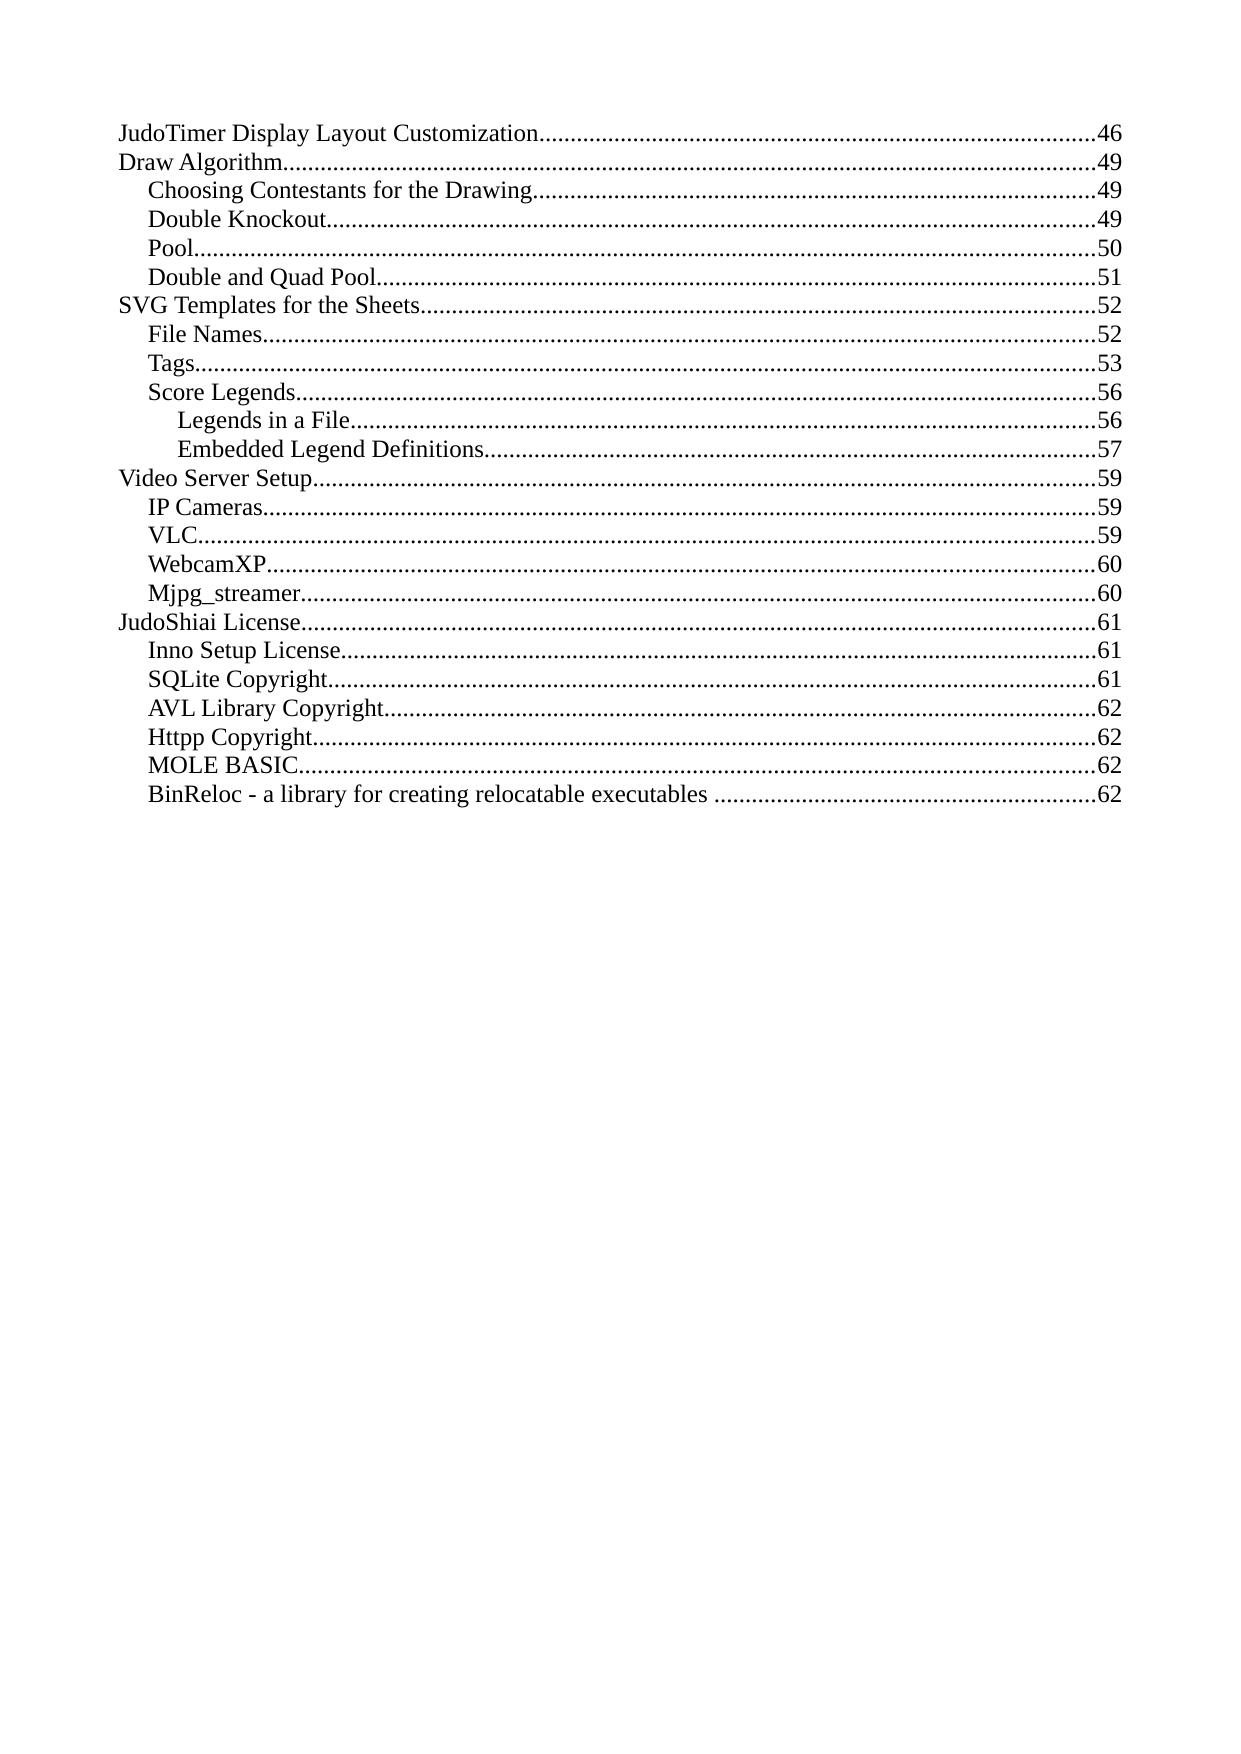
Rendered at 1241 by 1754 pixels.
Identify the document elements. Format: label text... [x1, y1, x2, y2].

text Embedded Legend Definitions 57 [177, 434, 1122, 463]
text File Names 52 [148, 319, 1122, 348]
text Inno Setup License 61 [148, 636, 1122, 664]
text Mjpg_streamer 60 [148, 578, 1122, 607]
text Double Knockout 49 [148, 204, 1122, 233]
text SVG Templates for the Sheets 52 [118, 291, 1122, 319]
text Pool 50 [148, 233, 1122, 262]
text Httpp Copyright 62 [148, 722, 1122, 751]
text WebcamXP 60 [148, 549, 1122, 578]
text Choosing Contestants for the Drawing 49 [148, 176, 1122, 204]
text Video Server Setup 59 [118, 463, 1122, 492]
text JudoShiai License 61 [118, 607, 1122, 636]
text AVL Library Copyright 62 [148, 693, 1122, 722]
text VLC 59 [148, 521, 1122, 549]
text Double and Quad Pool 51 [148, 262, 1122, 291]
text JudoTimer Display Layout Customization 46 [118, 118, 1122, 147]
text SQLite Copyright 61 [148, 664, 1122, 693]
text Legends in a File 56 [177, 406, 1122, 434]
text BinReloc - a library for creating relocatable executables 62 [148, 779, 1122, 808]
text Tags 53 [148, 348, 1122, 377]
text Score Legends 56 [148, 377, 1122, 406]
text MOLE BASIC 62 [148, 751, 1122, 779]
text IP Cameras 59 [148, 492, 1122, 521]
text Draw Algorithm 49 [118, 147, 1122, 176]
